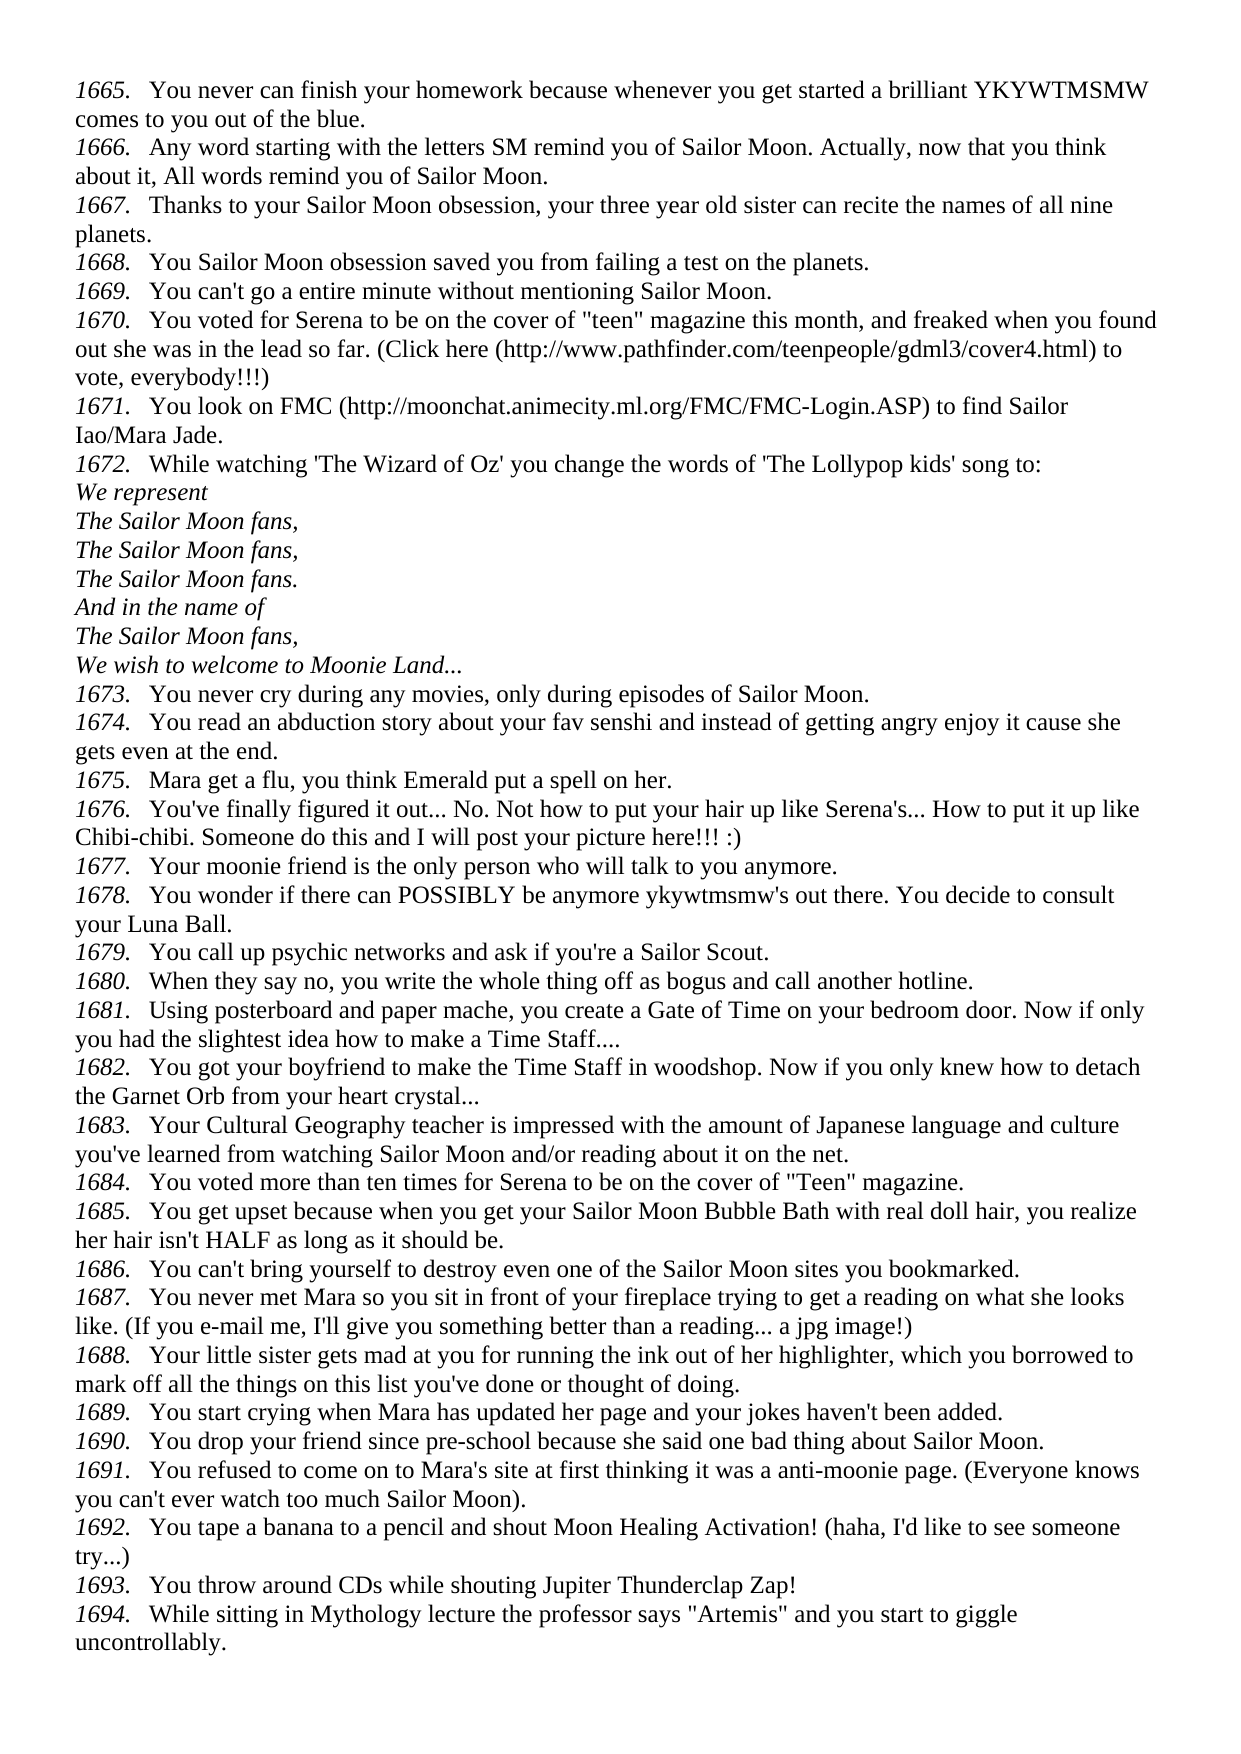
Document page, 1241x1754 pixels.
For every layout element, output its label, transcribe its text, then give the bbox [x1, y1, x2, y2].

list While sitting in Mythology lecture the professor says "Artemis" and you start to giggle uncontrollably. [75, 1599, 1165, 1656]
list You throw around CDs while shouting Jupiter Thunderclap Zap! [75, 1570, 1165, 1599]
list You can't go a entire minute without mentioning Sailor Moon. [75, 276, 1165, 305]
list Any word starting with the letters SM remind you of Sailor Moon. Actually, now that you think about it, All words remind you of Sailor Moon. [75, 132, 1165, 190]
list You got your boyfriend to make the Time Staff in woodshop. Now if you only knew how to detach the Garnet Orb from your heart crystal... [75, 1052, 1165, 1110]
list You've finally figured it out... No. Not how to put your hair up like Serena's... How to put it up like Chibi-chibi. Someone do this and I will post your picture here!!! :) [75, 794, 1165, 851]
list You read an abduction story about your fav senshi and instead of getting angry enjoy it cause she gets even at the end. [75, 707, 1165, 765]
list You refused to come on to Mara's site at first thinking it was a anti-moonie page. (Everyone knows you can't ever watch too much Sailor Moon). [75, 1455, 1165, 1512]
list Thanks to your Sailor Moon obsession, your three year old sister can recite the names of all nine planets. [75, 190, 1165, 247]
list You call up psychic networks and ask if you're a Sailor Scout. [75, 937, 1165, 966]
list Mara get a flu, you think Emerald put a spell on her. [75, 765, 1165, 794]
list You get upset because when you get your Sailor Moon Bubble Bath with real doll hair, you realize her hair isn't HALF as long as it should be. [75, 1196, 1165, 1254]
list Your moonie friend is the only person who will talk to you anymore. [75, 851, 1165, 880]
list You never met Mara so you sit in front of your fireplace trying to get a reading on what she looks like. (If you e-mail me, I'll give you something better than a reading... a jpg image!) [75, 1282, 1165, 1340]
list You drop your friend since pre-school because she said one bad thing about Sailor Moon. [75, 1426, 1165, 1455]
list You voted for Serena to be on the cover of "teen" magazine this month, and freaked when you found out she was in the lead so far. (Click here (http://www.pathfinder.com/teenpeople/gdml3/cover4.html) to vote, everybody!!!) [75, 305, 1165, 391]
list When they say no, you write the whole thing off as bogus and call another hotline. [75, 966, 1165, 995]
list Using posterboard and paper mache, you create a Gate of Time on your bedroom door. Now if only you had the slightest idea how to make a Time Staff.... [75, 995, 1165, 1052]
list While watching 'The Wizard of Oz' you change the words of 'The Lollypop kids' song to: We represent The Sailor Moon fans, The Sailor Moon fans, The Sailor Moon fans. And in the name of The Sailor Moon fans, We wish to welcome to Moonie Land... [75, 449, 1165, 679]
list You wonder if there can POSSIBLY be anymore ykywtmsmw's out there. You decide to consult your Luna Ball. [75, 880, 1165, 937]
list You never cry during any movies, only during episodes of Sailor Moon. [75, 679, 1165, 707]
list Your Cultural Geography teacher is impressed with the amount of Japanese language and culture you've learned from watching Sailor Moon and/or reading about it on the net. [75, 1110, 1165, 1167]
list Your little sister gets mad at you for running the ink out of her highlighter, which you borrowed to mark off all the things on this list you've done or thought of doing. [75, 1340, 1165, 1397]
list You look on FMC (http://moonchat.animecity.ml.org/FMC/FMC-Login.ASP) to find Sailor Iao/Mara Jade. [75, 391, 1165, 449]
list You never can finish your homework because whenever you get started a brilliant YKYWTMSMW comes to you out of the blue. [75, 75, 1165, 132]
list You Sailor Moon obsession saved you from failing a test on the planets. [75, 247, 1165, 276]
list You start crying when Mara has updated her page and your jokes haven't been added. [75, 1397, 1165, 1426]
list You can't bring yourself to destroy even one of the Sailor Moon sites you bookmarked. [75, 1254, 1165, 1282]
list You voted more than ten times for Serena to be on the cover of "Teen" magazine. [75, 1167, 1165, 1196]
list You tape a banana to a pencil and shout Moon Healing Activation! (haha, I'd like to see someone try...) [75, 1512, 1165, 1570]
